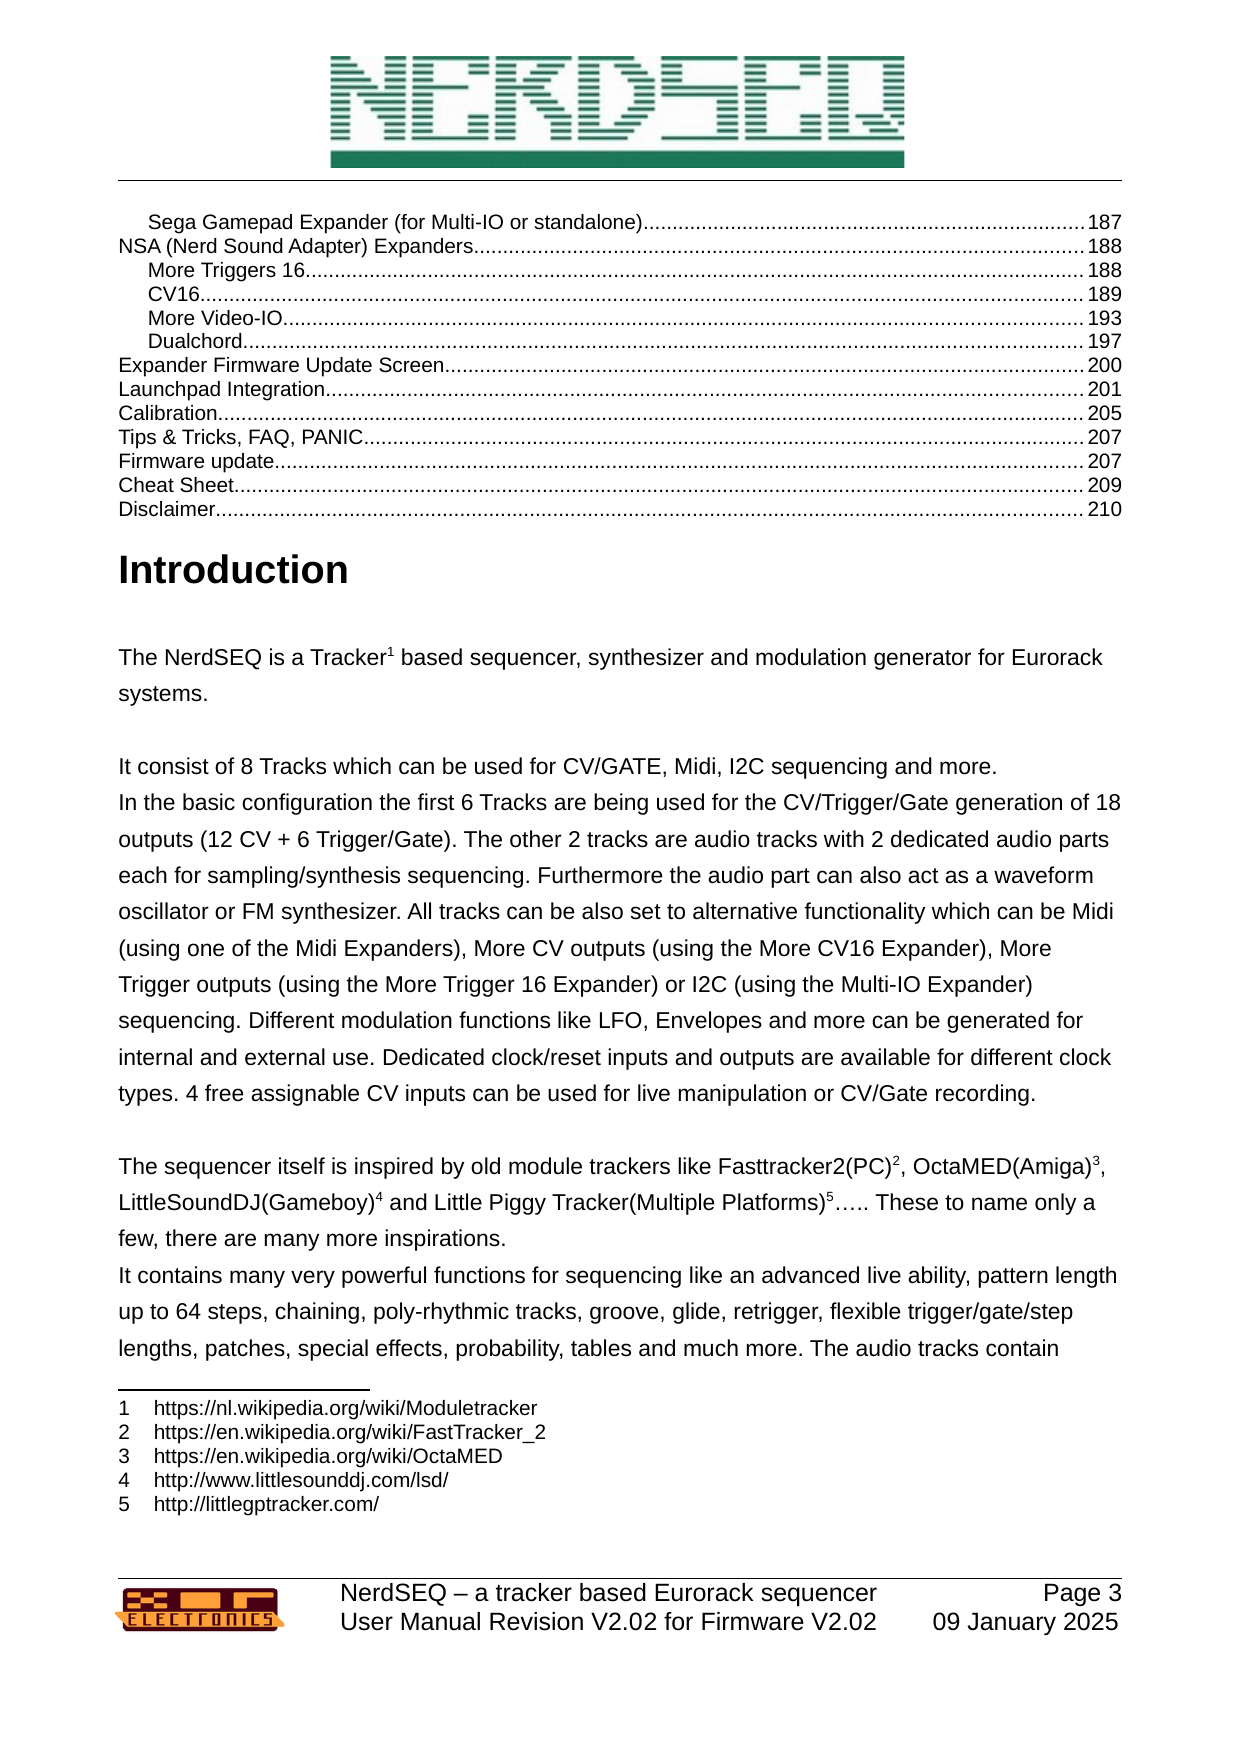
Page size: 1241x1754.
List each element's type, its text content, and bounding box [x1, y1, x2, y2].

text https://nl.wikipedia.org/wiki/Moduletracker [118, 1396, 1122, 1420]
text Cheat Sheet 209 [118, 473, 1122, 497]
picture [330, 56, 905, 168]
text It contains many very powerful functions for sequencing like an advanced live ability, pattern length up to 64 steps, chaining, poly-rhythmic tracks, groove, glide, retrigger, flexible trigger/gate/step lengths, patches, special effects, probability, tables and much more. The audio tracks contain [118, 1262, 1122, 1361]
text More Video-IO 193 [148, 305, 1122, 329]
text http://littlegptracker.com/ [118, 1492, 1122, 1516]
text CV16 189 [148, 281, 1122, 305]
text Expander Firmware Update Screen 200 [118, 353, 1122, 377]
picture [115, 1584, 285, 1634]
text Tips & Tricks, FAQ, PANIC 207 [118, 425, 1122, 449]
text Dualchord 197 [148, 329, 1122, 353]
text Launchpad Integration 201 [118, 377, 1122, 401]
text More Triggers 16 188 [148, 257, 1122, 281]
text Disclaimer 210 [118, 497, 1122, 521]
text The NerdSEQ is a Tracker based sequencer, synthesizer and modulation generator for Eurorack systems. [118, 644, 1122, 706]
text It consist of 8 Tracks which can be used for CV/GATE, Midi, I2C sequencing and more. In the basic configuration the first 6 Tracks are being used for the CV/Trigger/Gate generation of 18 outputs (12 CV + 6 Trigger/Gate). The other 2 tracks are audio tracks with 2 dedicated audio parts each for sampling/synthesis sequencing. Furthermore the audio part can also act as a waveform oscillator or FM synthesizer. All tracks can be also set to alternative functionality which can be Midi (using one of the Midi Expanders), More CV outputs (using the More CV16 Expander), More Trigger outputs (using the More Trigger 16 Expander) or I2C (using the Multi-IO Expander) sequencing. Different modulation functions like LFO, Envelopes and more can be generated for internal and external use. Dedicated clock/reset inputs and outputs are available for different clock types. 4 free assignable CV inputs can be used for live manipulation or CV/Gate recording. [118, 753, 1122, 1106]
text https://en.wikipedia.org/wiki/FastTracker_2 [118, 1420, 1122, 1444]
text Firmware update 207 [118, 449, 1122, 473]
subtitle Introduction [118, 546, 1122, 592]
text Calibration 205 [118, 401, 1122, 425]
text The sequencer itself is inspired by old module trackers like Fasttracker2(PC), OctaMED(Amiga), LittleSoundDJ(Gameboy) and Little Piggy Tracker(Multiple Platforms)….. These to name only a few, there are many more inspirations. [118, 1153, 1122, 1252]
text Sega Gamepad Expander (for Multi-IO or standalone) 187 [148, 209, 1122, 233]
text https://en.wikipedia.org/wiki/OctaMED [118, 1444, 1122, 1468]
text http://www.littlesounddj.com/lsd/ [118, 1468, 1122, 1492]
text NSA (Nerd Sound Adapter) Expanders 188 [118, 233, 1122, 257]
